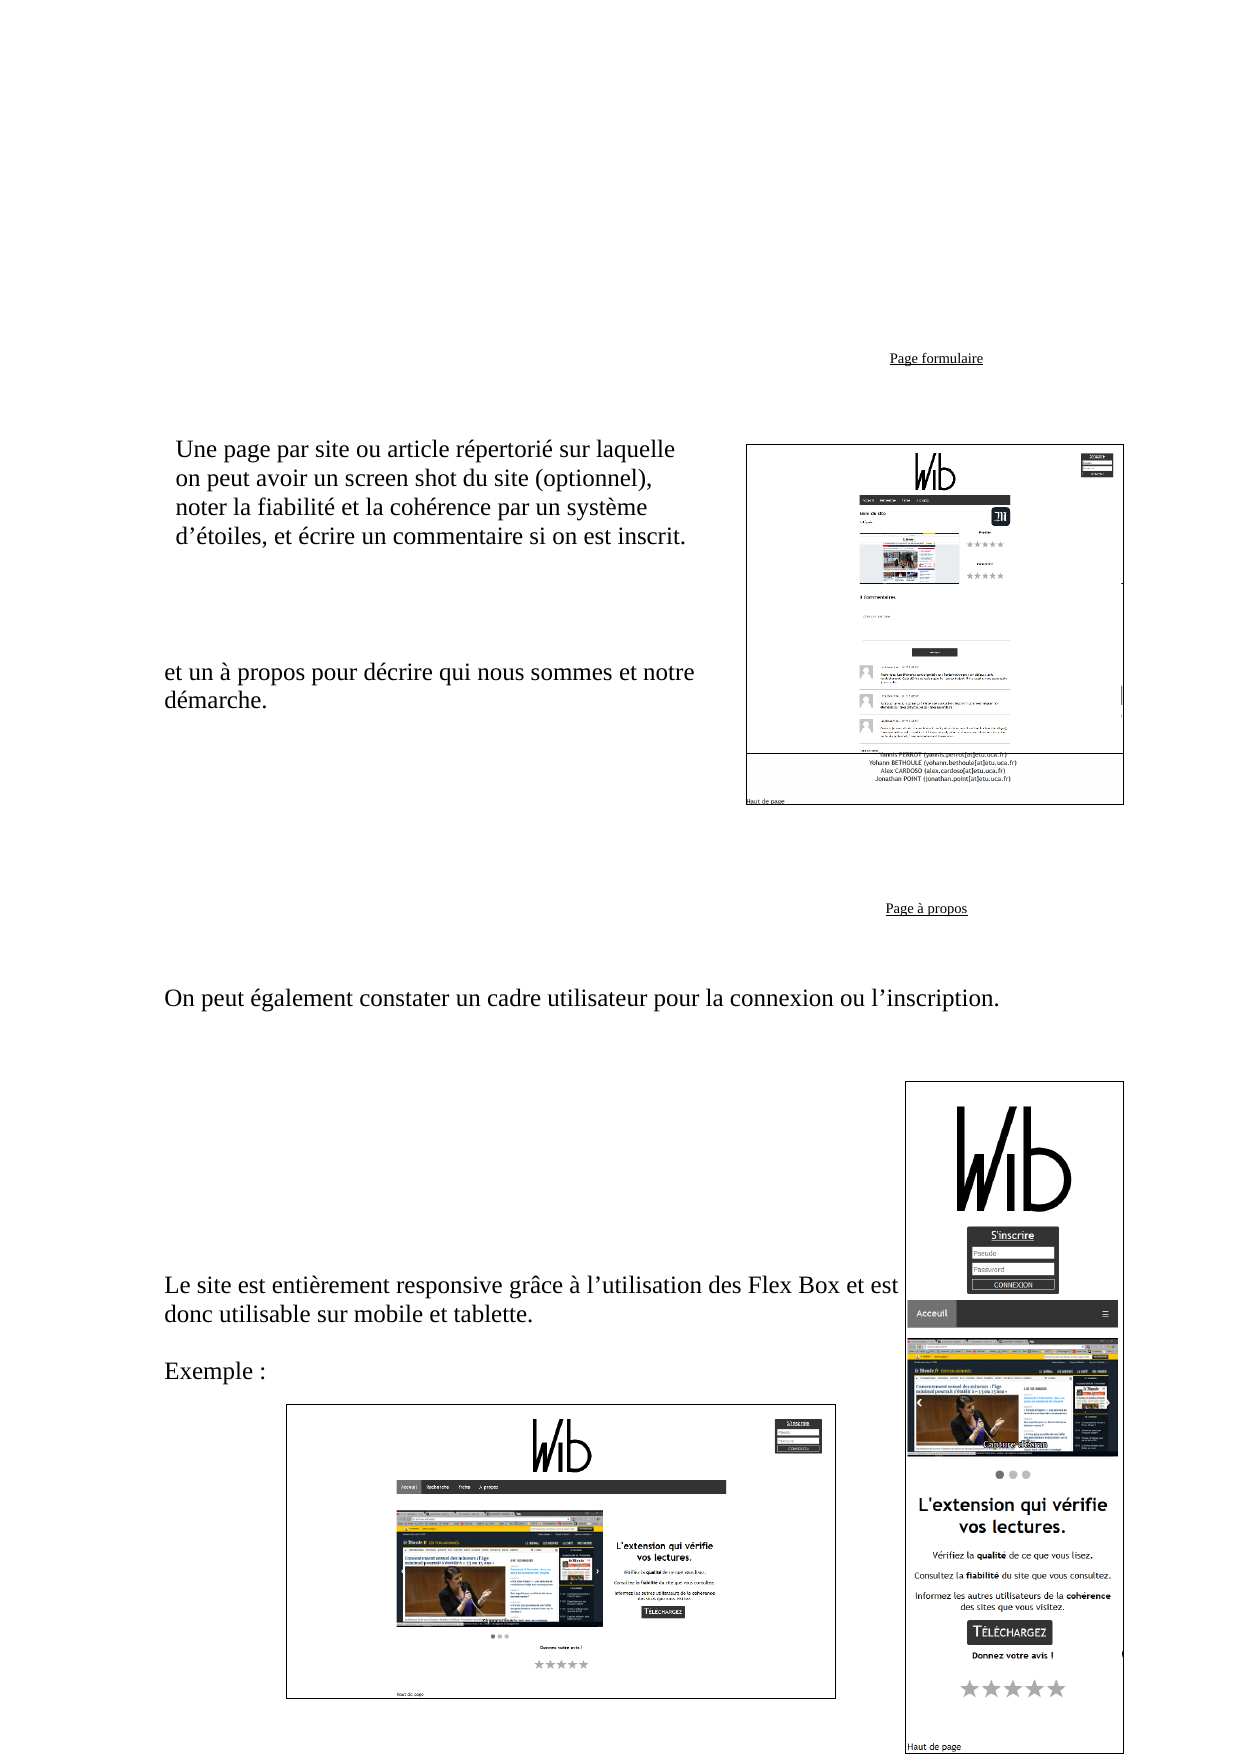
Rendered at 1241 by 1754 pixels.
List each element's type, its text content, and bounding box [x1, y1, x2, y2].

text Page à propos [885, 900, 968, 915]
subtitle Exemple : [164, 1356, 905, 1385]
text Une page par site ou article répertorié sur laquelle on peut avoir un screen shot du site (optionnel), noter la fiabilité et la cohérence par un système d’étoiles, et écrire un commentaire si on est inscrit. [175, 434, 691, 549]
subtitle et un à propos pour décrire qui nous sommes et notre démarche. [164, 568, 746, 714]
subtitle Le site est entièrement responsive grâce à l’utilisation des Flex Box et est donc utilisable sur mobile et tablette. [164, 1270, 905, 1328]
subtitle On peut également constater un cadre utilisateur pour la connexion ou l’inscription. [164, 983, 1123, 1011]
text Page formulaire [889, 349, 987, 366]
